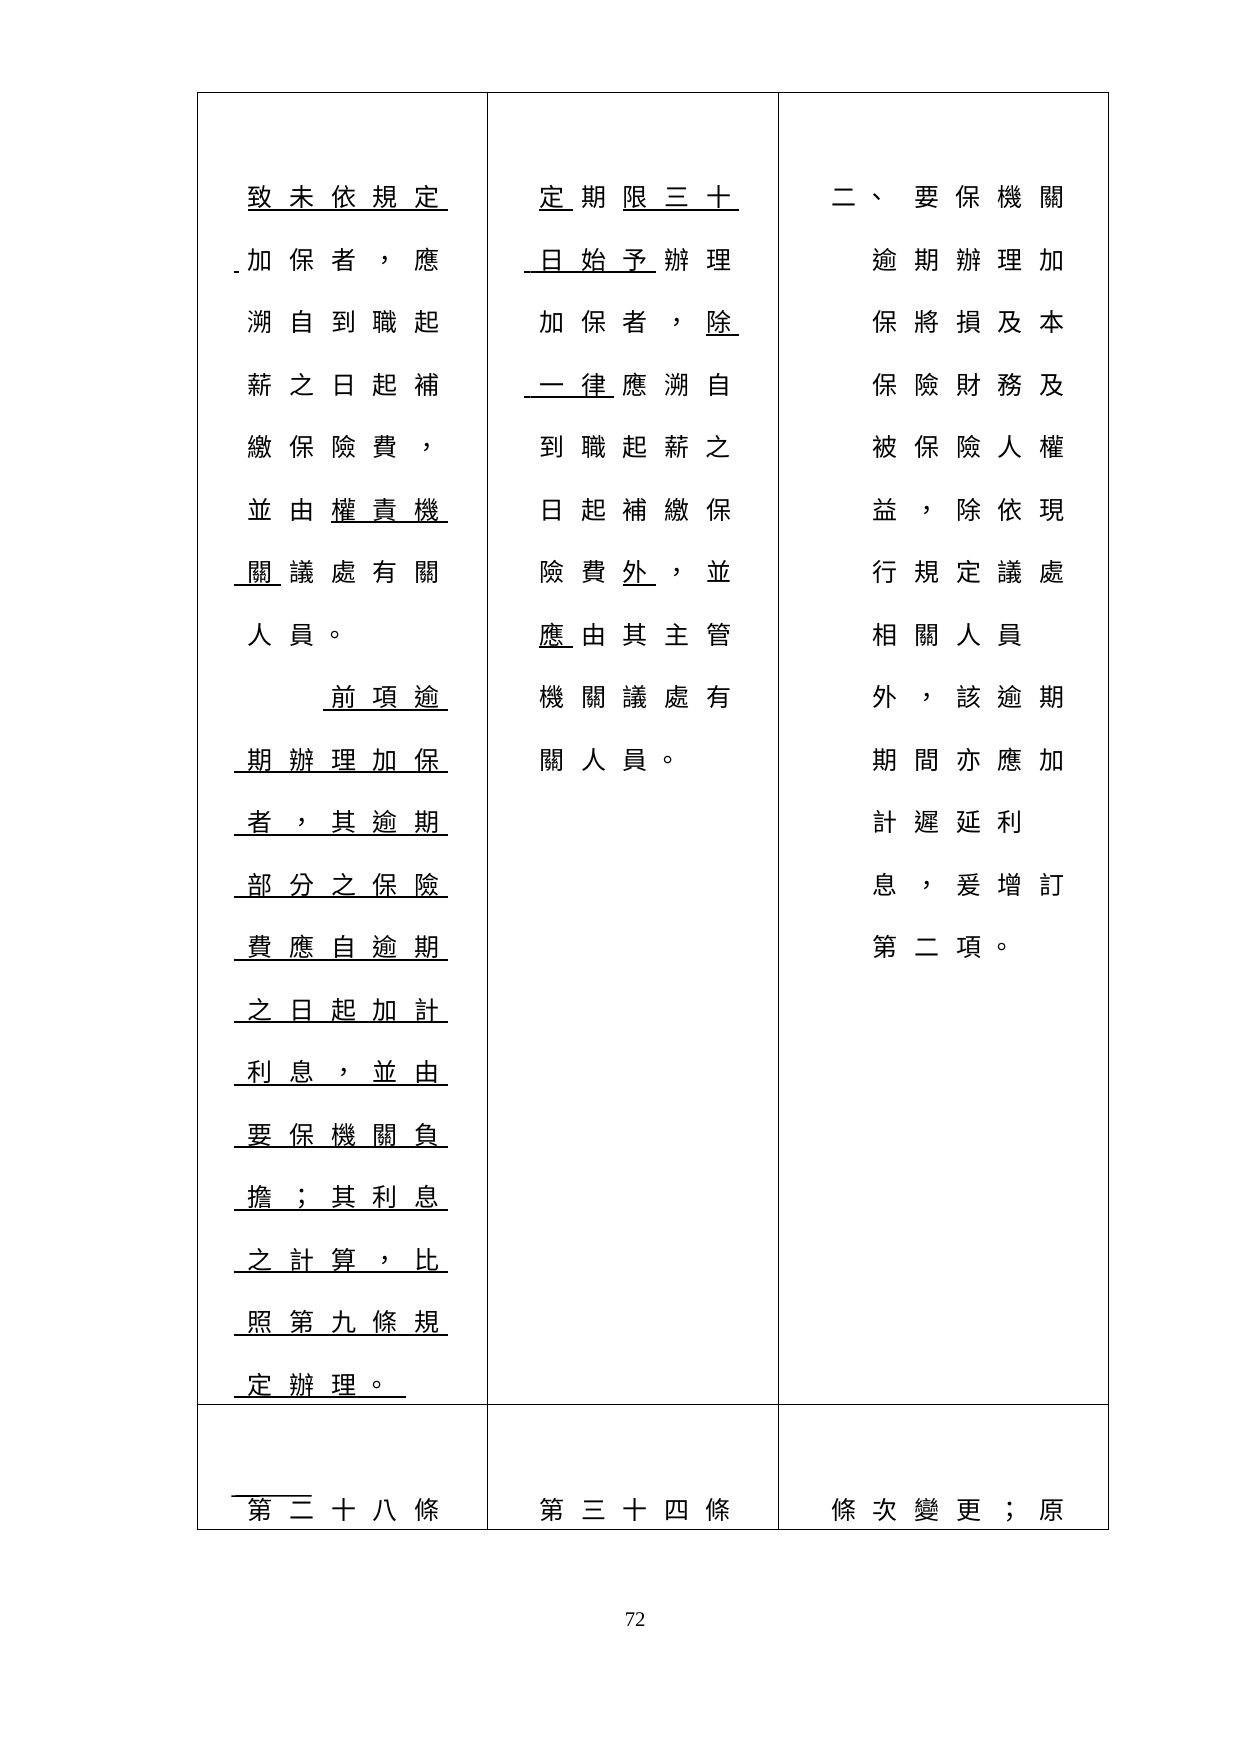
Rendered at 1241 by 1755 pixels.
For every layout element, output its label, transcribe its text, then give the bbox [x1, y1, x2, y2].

table_cell 定期限三十日始予辦理加保者，除一律應溯自到職起薪之日起補繳保險費外，並應由其主管機關議處有關人員。 [488, 93, 778, 1404]
table_cell 第二十八條 [198, 1405, 487, 1529]
table_cell 致未依規定加保者，應溯自到職起薪之日起補繳保險費，並由權責機關議處有關人員。 前項逾期辦理加保者，其逾期部分之保險費應自逾期之日起加計利息，並由要保機關負擔；其利息之計算，比照第九條規定辦理。 [198, 93, 487, 1404]
table_cell 第三十四條 [488, 1405, 778, 1529]
table_cell 條次變更；原 [779, 1405, 1108, 1529]
table_cell 二、要保機關逾期辦理加保將損及本保險財務及被保險人權益，除依現行規定議處相關人員外，該逾期期間亦應加計遲延利息，爰增訂第二項。 [779, 93, 1108, 1404]
